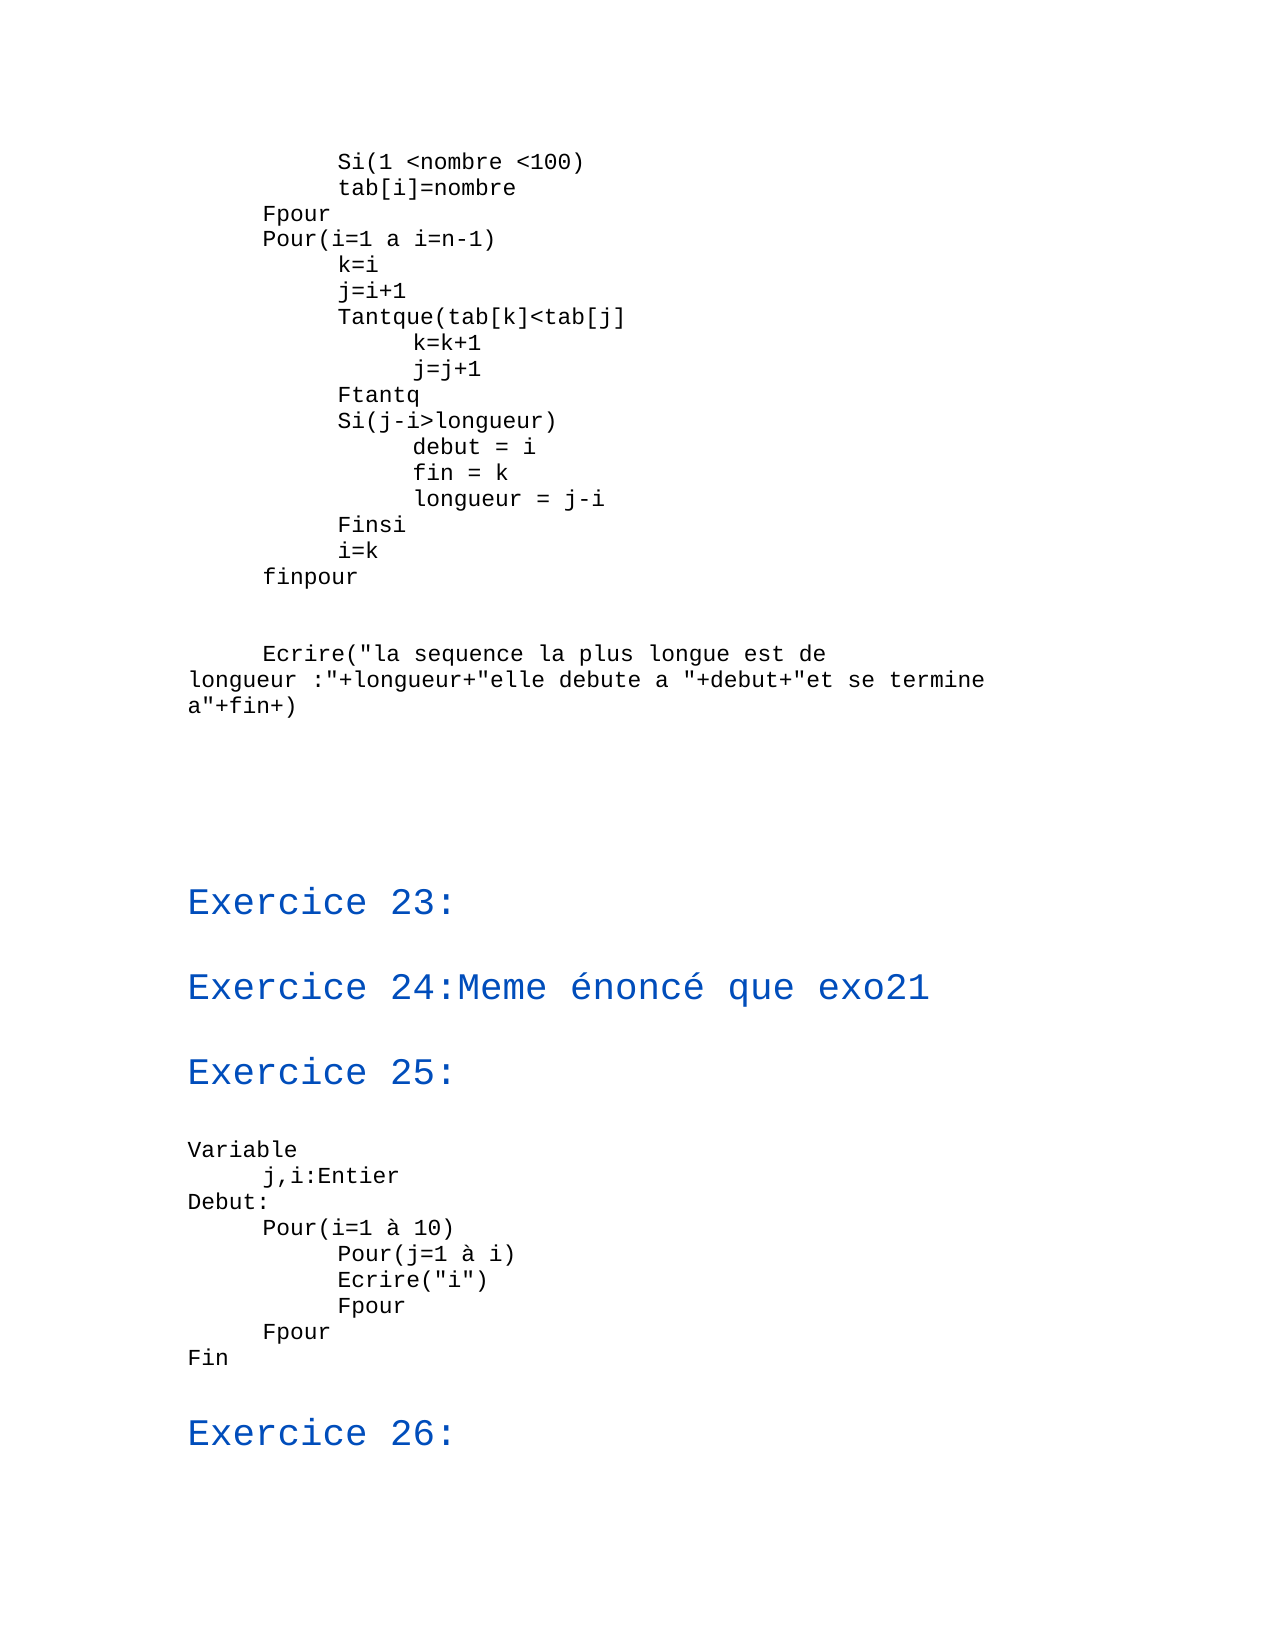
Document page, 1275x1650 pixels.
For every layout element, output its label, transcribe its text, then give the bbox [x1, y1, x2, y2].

text Exercice 26: [187, 1414, 1087, 1457]
text Debut: [187, 1190, 1087, 1216]
text longueur = j-i [187, 487, 1087, 513]
text Pour(j=1 à i) [187, 1242, 1087, 1268]
text Si(j-i>longueur) [187, 409, 1087, 435]
text finpour [187, 565, 1087, 591]
text Fpour [187, 202, 1087, 228]
text Pour(i=1 à 10) [187, 1216, 1087, 1242]
text Fpour [187, 1294, 1087, 1320]
text tab[i]=nombre [187, 176, 1087, 202]
text fin = k [187, 461, 1087, 487]
text k=i [187, 254, 1087, 280]
text j=j+1 [187, 357, 1087, 383]
text Si(1 <nombre <100) [187, 150, 1087, 176]
text j,i:Entier [187, 1164, 1087, 1190]
text Variable [187, 1138, 1087, 1164]
text Ecrire("i") [187, 1268, 1087, 1294]
text Exercice 23: [187, 883, 1087, 926]
text Pour(i=1 a i=n-1) [187, 228, 1087, 254]
text Finsi [187, 513, 1087, 539]
text Ecrire("la sequence la plus longue est de longueur :"+longueur+"elle debute a "+debut+"et se termine a"+fin+) [187, 643, 1087, 721]
text Fpour [187, 1320, 1087, 1346]
text Tantque(tab[k]<tab[j] [187, 306, 1087, 332]
text Ftantq [187, 383, 1087, 409]
text Exercice 25: [187, 1053, 1087, 1096]
text j=i+1 [187, 280, 1087, 306]
text i=k [187, 539, 1087, 565]
text debut = i [187, 435, 1087, 461]
text Fin [187, 1346, 1087, 1372]
text Exercice 24:Meme énoncé que exo21 [187, 968, 1087, 1011]
text k=k+1 [187, 332, 1087, 357]
